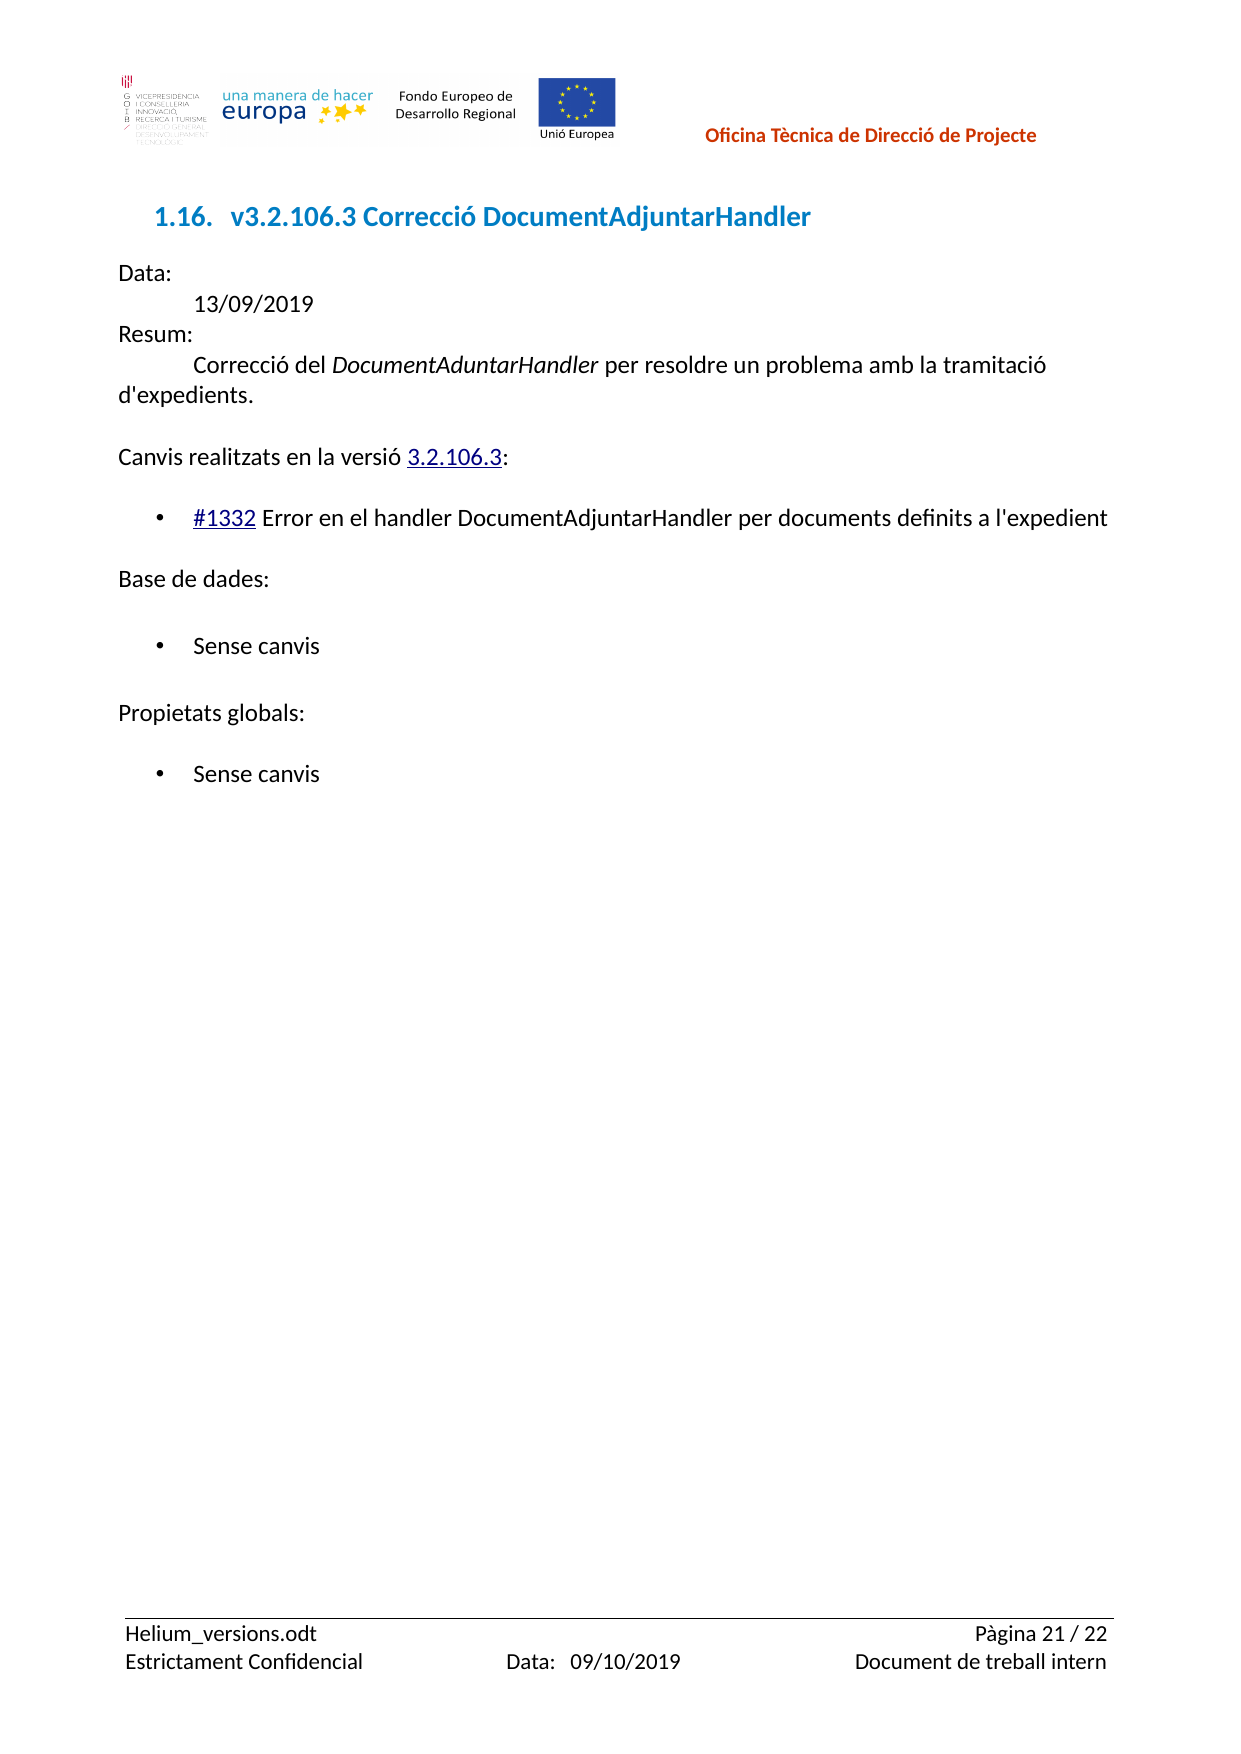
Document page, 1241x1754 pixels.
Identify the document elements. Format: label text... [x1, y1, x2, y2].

text Canvis realitzats en la versió 3.2.106.3: [118, 441, 1122, 471]
list Sense canvis [156, 630, 1122, 660]
picture [219, 73, 621, 147]
text Resum: [118, 319, 1122, 349]
text Correcció del DocumentAduntarHandler per resoldre un problema amb la tramitació d'expedients. [118, 349, 1122, 410]
text Propietats globals: [118, 697, 1122, 727]
text Base de dades: [118, 563, 1122, 593]
text 13/09/2019 [118, 288, 1122, 319]
subtitle v3.2.106.3 Correcció DocumentAdjuntarHandler [153, 198, 1122, 234]
list #1332 Error en el handler DocumentAdjuntarHandler per documents definits a l'expedient [156, 502, 1122, 532]
picture [118, 73, 213, 147]
text Data: [118, 258, 1122, 288]
list Sense canvis [156, 758, 1122, 788]
